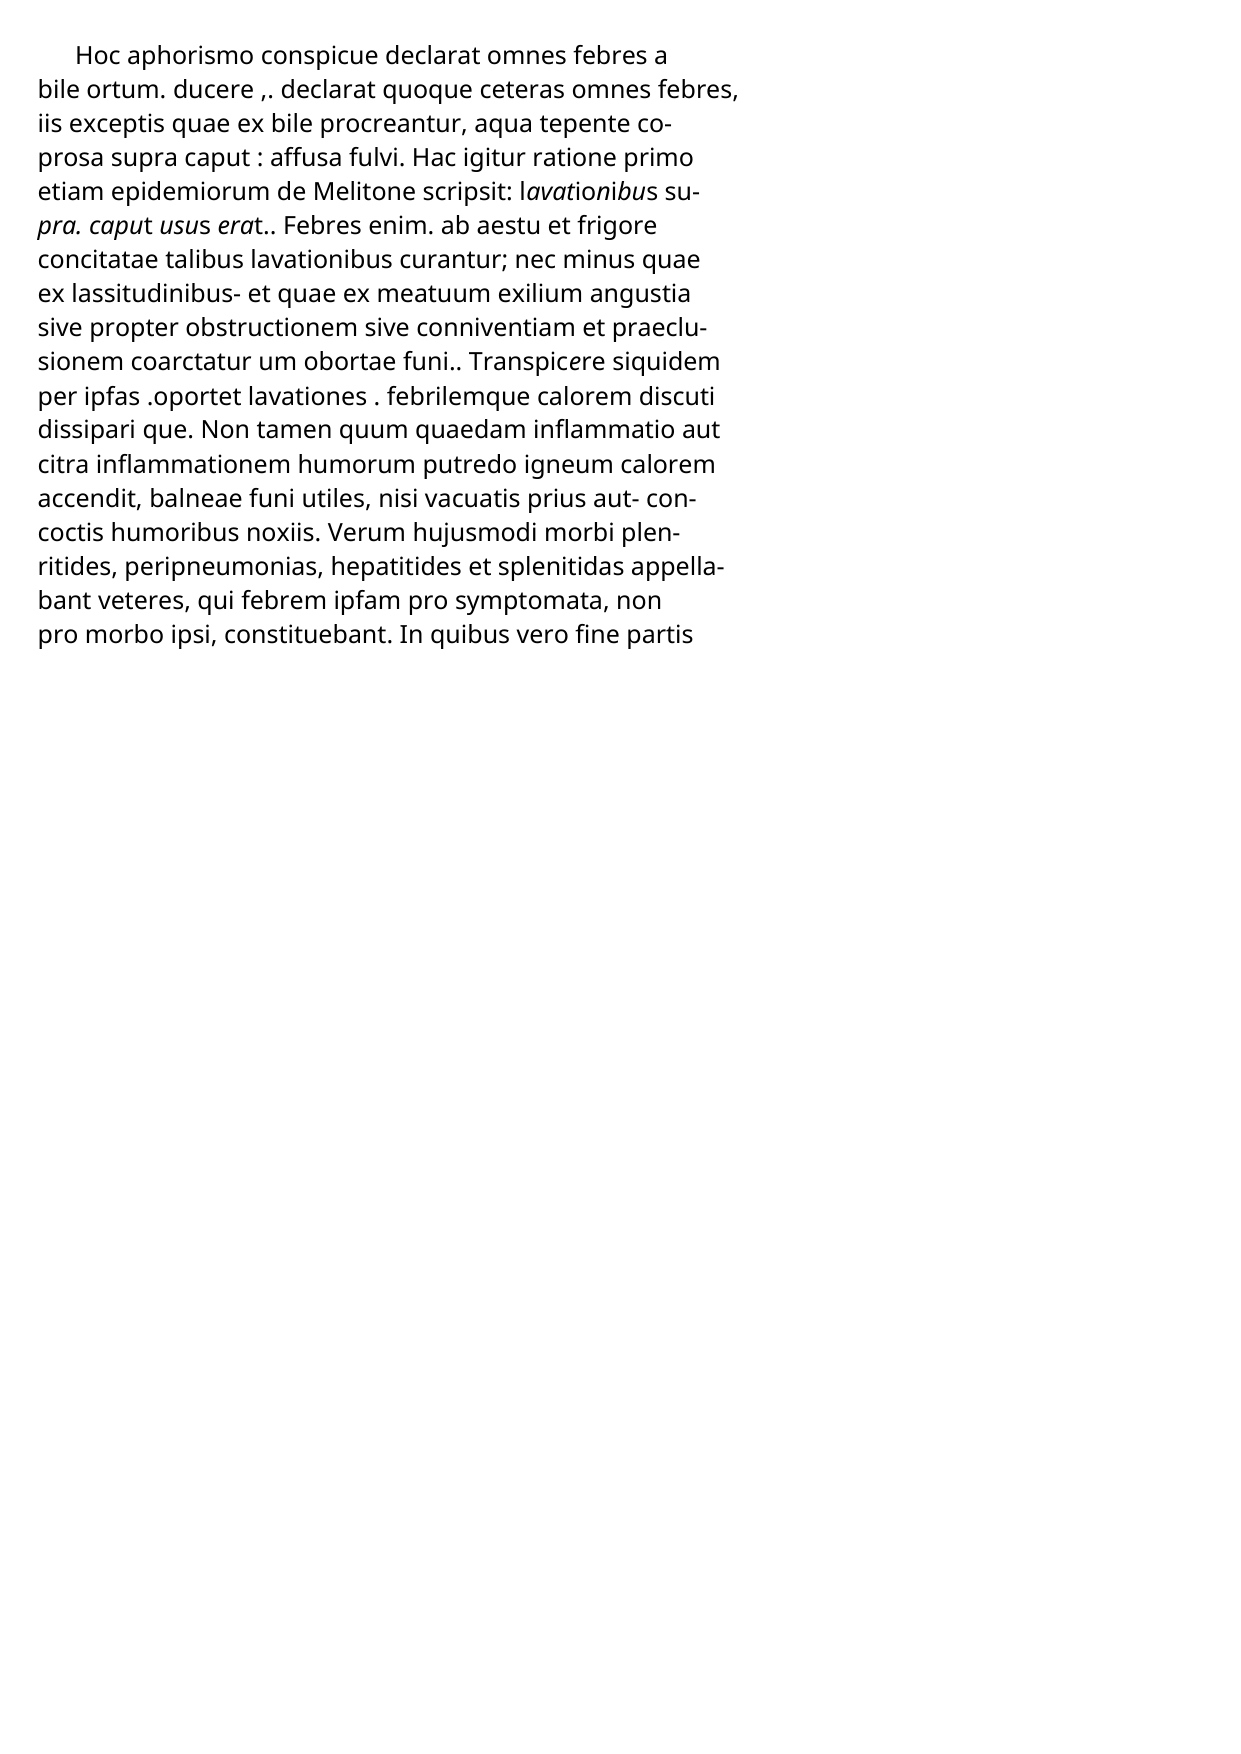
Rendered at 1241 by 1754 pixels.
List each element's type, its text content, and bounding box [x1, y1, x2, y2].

text Hoc aphorismo conspicue declarat omnes febres a bile ortum. ducere ,. declarat quoque ceteras omnes febres, iis exceptis quae ex bile procreantur, aqua tepente co- prosa supra caput : affusa fulvi. Hac igitur ratione primo etiam epidemiorum de Melitone scripsit: lavationibus su- pra. caput usus erat.. Febres enim. ab aestu et frigore concitatae talibus lavationibus curantur; nec minus quae ex lassitudinibus- et quae ex meatuum exilium angustia sive propter obstructionem sive conniventiam et praeclu- sionem coarctatur um obortae funi.. Transpicere siquidem per ipfas .oportet lavationes . febrilemque calorem discuti dissipari que. Non tamen quum quaedam inflammatio aut citra inflammationem humorum putredo igneum calorem accendit, balneae funi utiles, nisi vacuatis prius aut- con- coctis humoribus noxiis. Verum hujusmodi morbi plen- ritides, peripneumonias, hepatitides et splenitidas appella- bant veteres, qui febrem ipfam pro symptomata, non pro morbo ipsi, constituebant. In quibus vero fine partis [37, 37, 1203, 651]
